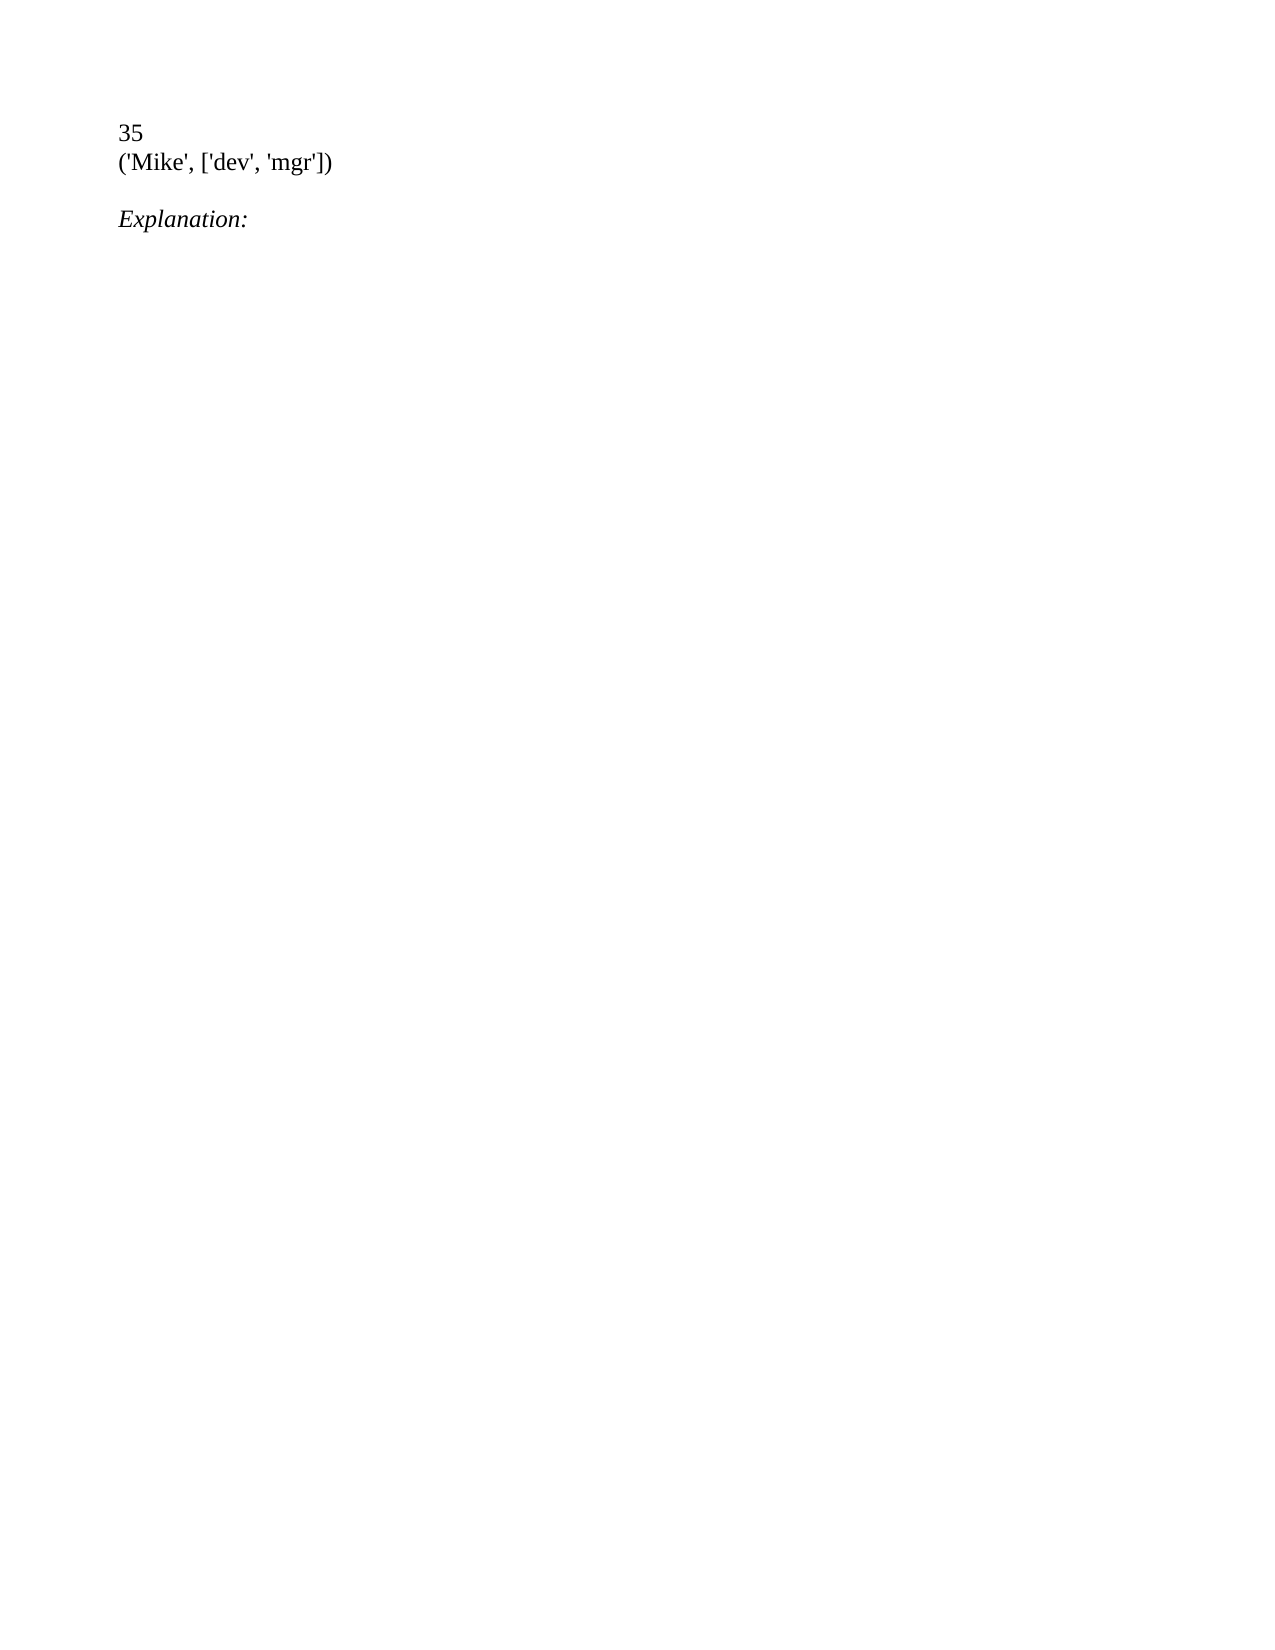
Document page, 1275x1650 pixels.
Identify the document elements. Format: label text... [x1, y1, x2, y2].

text Explanation: [118, 204, 1157, 233]
text 35 [118, 118, 1157, 147]
text ('Mike', ['dev', 'mgr']) [118, 147, 1157, 176]
